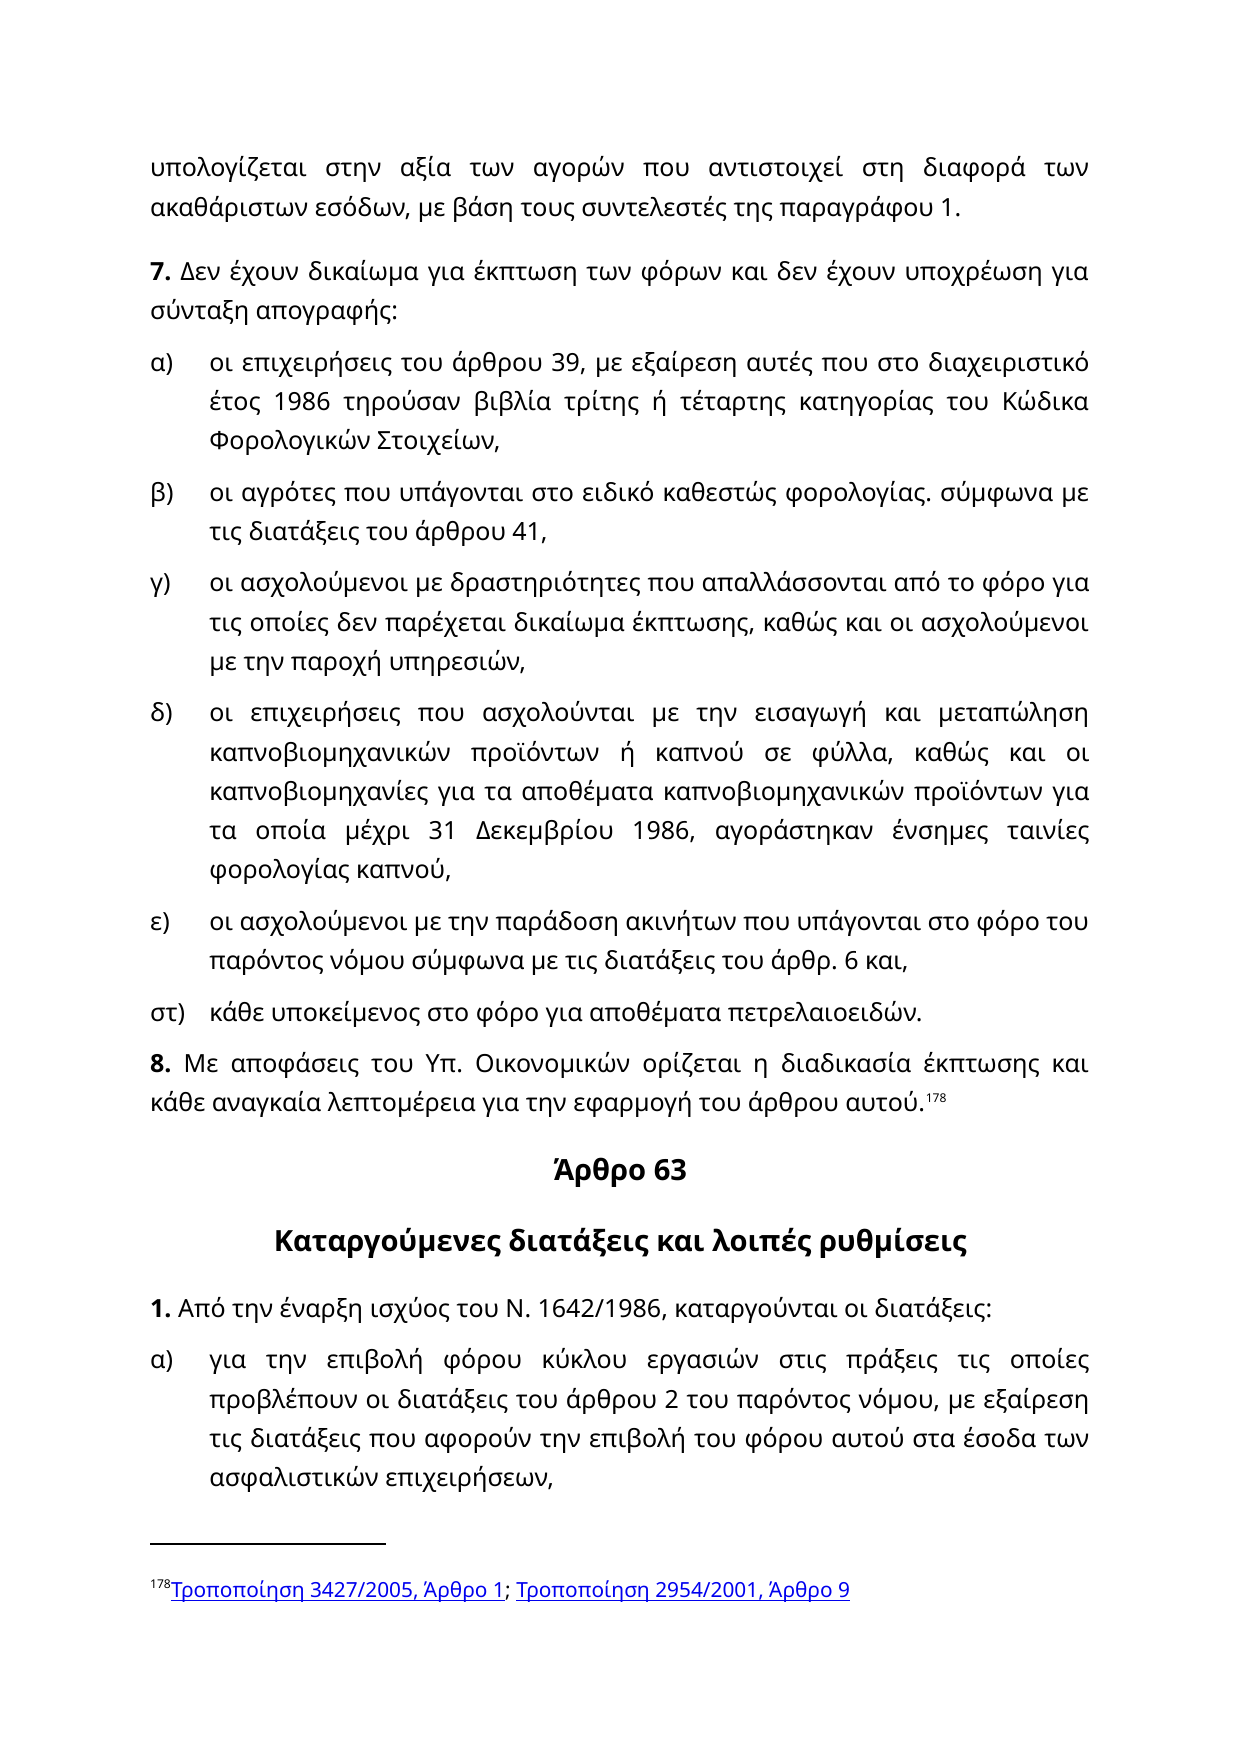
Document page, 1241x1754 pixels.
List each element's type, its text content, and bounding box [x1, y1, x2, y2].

list δ) οι επιχειρήσεις που ασχολούνται με την εισαγωγή και μεταπώληση καπνοβιομηχανικών προϊόντων ή καπνού σε φύλλα, καθώς και οι καπνοβιομηχανίες για τα αποθέματα καπνοβιομηχανικών προϊόντων για τα οποία μέχρι 31 Δεκεμβρίου 1986, αγοράστηκαν ένσημες ταινίες φορολογίας καπνού, [150, 695, 1090, 886]
list β) οι αγρότες που υπάγονται στο ειδικό καθεστώς φορολογίας. σύμφωνα με τις διατάξεις του άρθρου 41, [150, 474, 1090, 547]
list γ) οι ασχολούμενοι με δραστηριότητες που απαλλάσσονται από το φόρο για τις οποίες δεν παρέχεται δικαίωμα έκπτωσης, καθώς και οι ασχολούμενοι με την παροχή υπηρεσιών, [150, 565, 1090, 677]
list α) για την επιβολή φόρου κύκλου εργασιών στις πράξεις τις οποίες προβλέπουν οι διατάξεις του άρθρου 2 του παρόντος νόμου, με εξαίρεση τις διατάξεις που αφορούν την επιβολή του φόρου αυτού στα έσοδα των ασφαλιστικών επιχειρήσεων, [150, 1342, 1090, 1494]
subtitle Καταργούμενες διατάξεις και λοιπές ρυθμίσεις [150, 1220, 1090, 1259]
list ε) οι ασχολούμενοι με την παράδοση ακινήτων που υπάγονται στο φόρο του παρόντος νόμου σύμφωνα με τις διατάξεις του άρθρ. 6 και, [150, 903, 1090, 977]
text 1. Από την έναρξη ισχύος του Ν. 1642/1986, καταργούνται οι διατάξεις: [150, 1290, 1090, 1324]
list στ) κάθε υποκείμενος στο φόρο για αποθέματα πετρελαιοειδών. [150, 994, 1090, 1028]
list α) οι επιχειρήσεις του άρθρου 39, με εξαίρεση αυτές που στο διαχειριστικό έτος 1986 τηρούσαν βιβλία τρίτης ή τέταρτης κατηγορίας του Κώδικα Φορολογικών Στοιχείων, [150, 344, 1090, 457]
text 7. Δεν έχουν δικαίωμα για έκπτωση των φόρων και δεν έχουν υποχρέωση για σύνταξη απογραφής: [150, 253, 1090, 327]
text Τροποποίηση 3427/2005, Άρθρο 1; Τροποποίηση 2954/2001, Άρθρο 9 [150, 1576, 1090, 1604]
subtitle Άρθρο 63 [150, 1149, 1090, 1189]
text υπολογίζεται στην αξία των αγορών που αντιστοιχεί στη διαφορά των ακαθάριστων εσόδων, με βάση τους συντελεστές της παραγράφου 1. [150, 150, 1090, 223]
text 8. Με αποφάσεις του Υπ. Οικονομικών ορίζεται η διαδικασία έκπτωσης και κάθε αναγκαία λεπτομέρεια για την εφαρμογή του άρθρου αυτού. [150, 1046, 1090, 1119]
